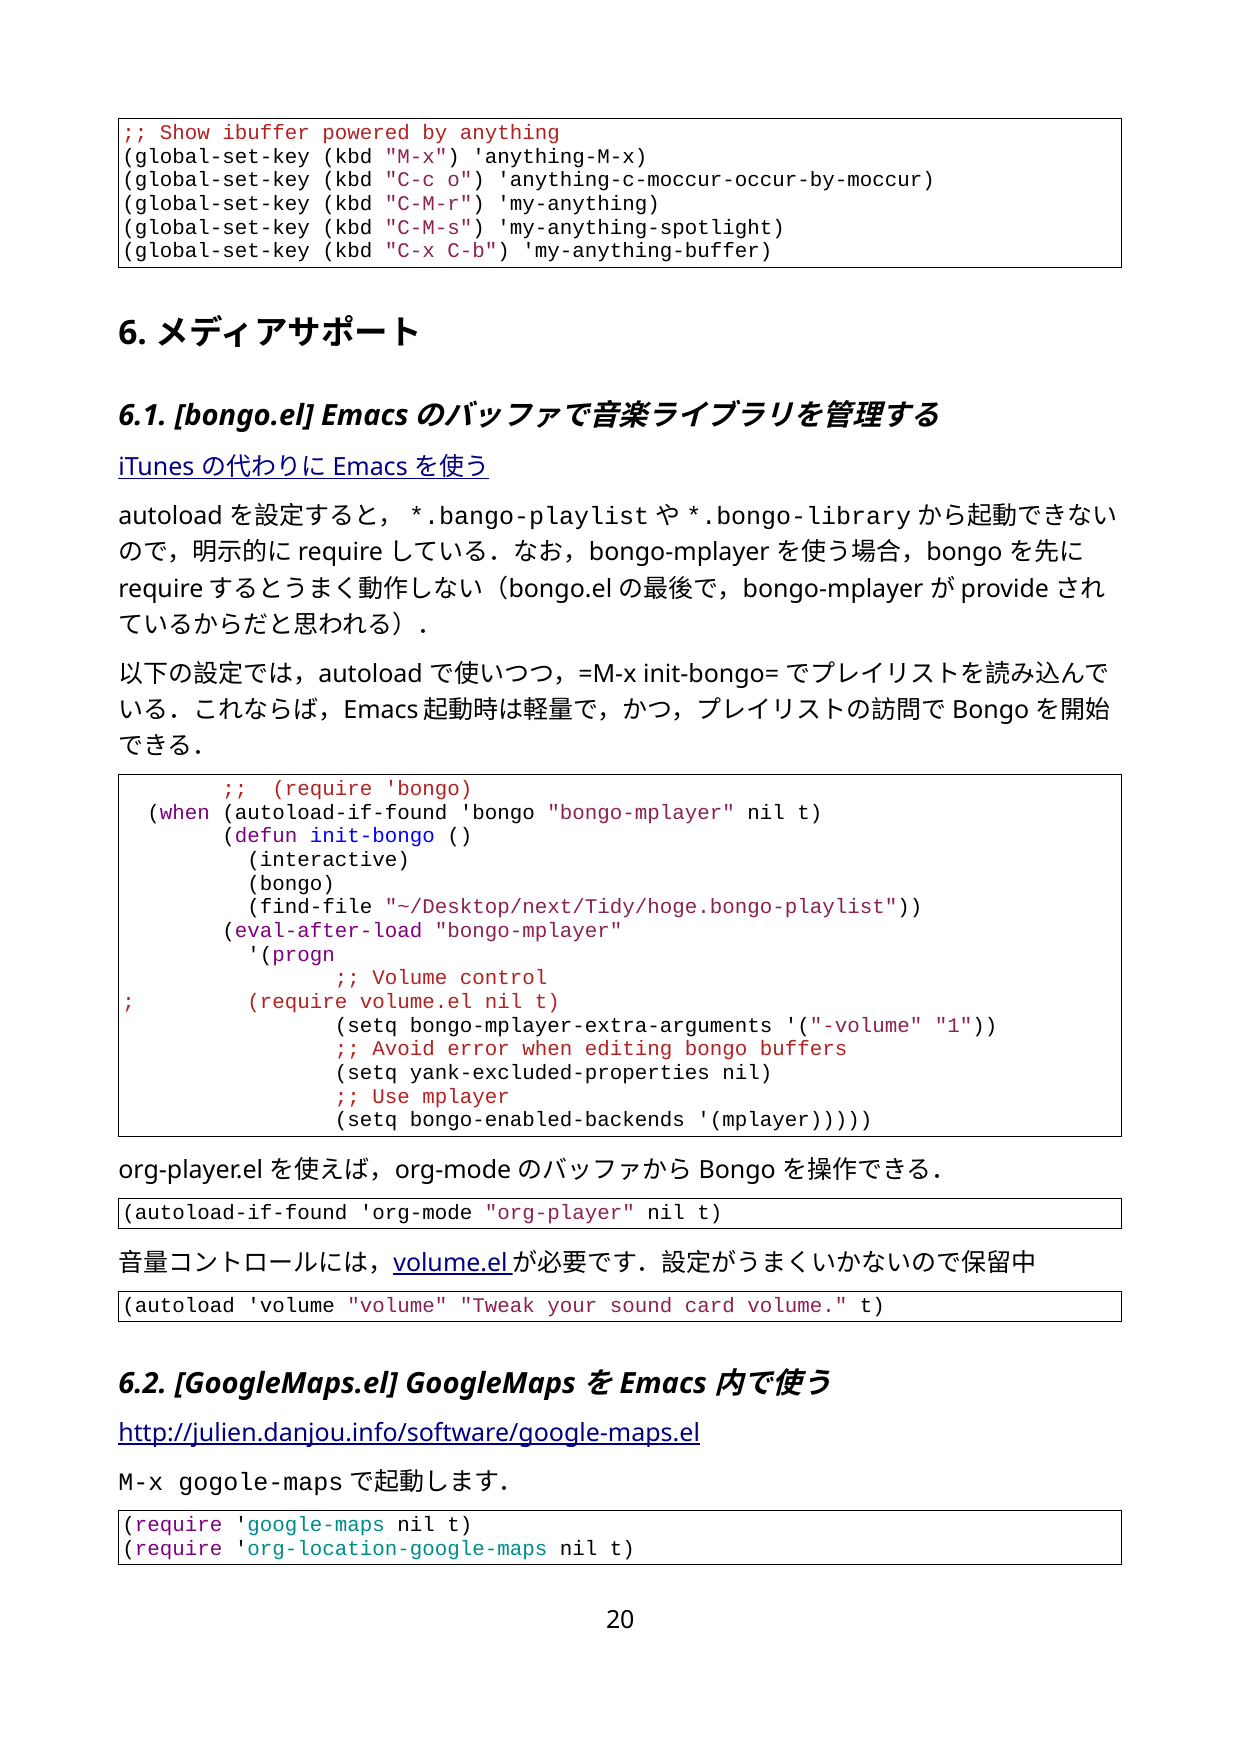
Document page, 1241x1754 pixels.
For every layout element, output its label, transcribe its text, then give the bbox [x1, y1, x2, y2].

text (find-file "~/Desktop/next/Tidy/hoge.bongo-playlist")) [119, 892, 1121, 916]
text ;; Show ibuffer powered by anything [119, 119, 1121, 142]
subtitle メディアサポート [118, 305, 1122, 354]
text (autoload-if-found 'org-mode "org-player" nil t) [119, 1199, 1121, 1228]
text (global-set-key (kbd "C-M-r") 'my-anything) [119, 189, 1121, 213]
text (global-set-key (kbd "M-x") 'anything-M-x) [119, 142, 1121, 165]
text (autoload 'volume "volume" "Tweak your sound card volume." t) [119, 1292, 1121, 1321]
text ;; Avoid error when editing bongo buffers [119, 1034, 1121, 1058]
text (interactive) [119, 845, 1121, 869]
text (global-set-key (kbd "C-x C-b") 'my-anything-buffer) [119, 236, 1121, 267]
text autoload を設定すると， *.bango-playlist や *.bongo-library から起動できないので，明示的に require している．なお，bongo-mplayer を使う場合，bongo を先にrequireするとうまく動作しない（bongo.el の最後で，bongo-mplayer が provide されているからだと思われる）． [118, 495, 1122, 641]
text M-x gogole-maps で起動します． [118, 1461, 1122, 1498]
text (global-set-key (kbd "C-c o") 'anything-c-moccur-occur-by-moccur) [119, 165, 1121, 189]
text (setq bongo-enabled-backends '(mplayer))))) [119, 1105, 1121, 1136]
text http://julien.danjou.info/software/google-maps.el [118, 1414, 1122, 1449]
text (bongo) [119, 869, 1121, 892]
text '(progn [119, 940, 1121, 963]
text ; (require volume.el nil t) [119, 987, 1121, 1011]
text (defun init-bongo () [119, 822, 1121, 845]
subtitle [GoogleMaps.el] GoogleMaps を Emacs 内で使う [118, 1360, 1122, 1402]
text org-player.el を使えば，org-mode のバッファから Bongo を操作できる． [118, 1149, 1122, 1186]
text (require 'google-maps nil t) [119, 1511, 1121, 1534]
subtitle [bongo.el] Emacsのバッファで音楽ライブラリを管理する [118, 392, 1122, 434]
text iTunes の代わりに Emacs を使う [118, 447, 1122, 483]
text ;; (require 'bongo) [119, 775, 1121, 798]
text (require 'org-location-google-maps nil t) [119, 1534, 1121, 1564]
text (global-set-key (kbd "C-M-s") 'my-anything-spotlight) [119, 213, 1121, 236]
text ;; Volume control [119, 963, 1121, 987]
text (when (autoload-if-found 'bongo "bongo-mplayer" nil t) [119, 798, 1121, 822]
text (eval-after-load "bongo-mplayer" [119, 916, 1121, 940]
text 以下の設定では，autoload で使いつつ，=M-x init-bongo= でプレイリストを読み込んでいる．これならば，Emacs起動時は軽量で，かつ，プレイリストの訪問で Bongo を開始できる． [118, 653, 1122, 762]
text (setq yank-excluded-properties nil) [119, 1058, 1121, 1082]
text 音量コントロールには，volume.elが必要です．設定がうまくいかないので保留中 [118, 1242, 1122, 1278]
text (setq bongo-mplayer-extra-arguments '("-volume" "1")) [119, 1011, 1121, 1034]
text ;; Use mplayer [119, 1082, 1121, 1105]
